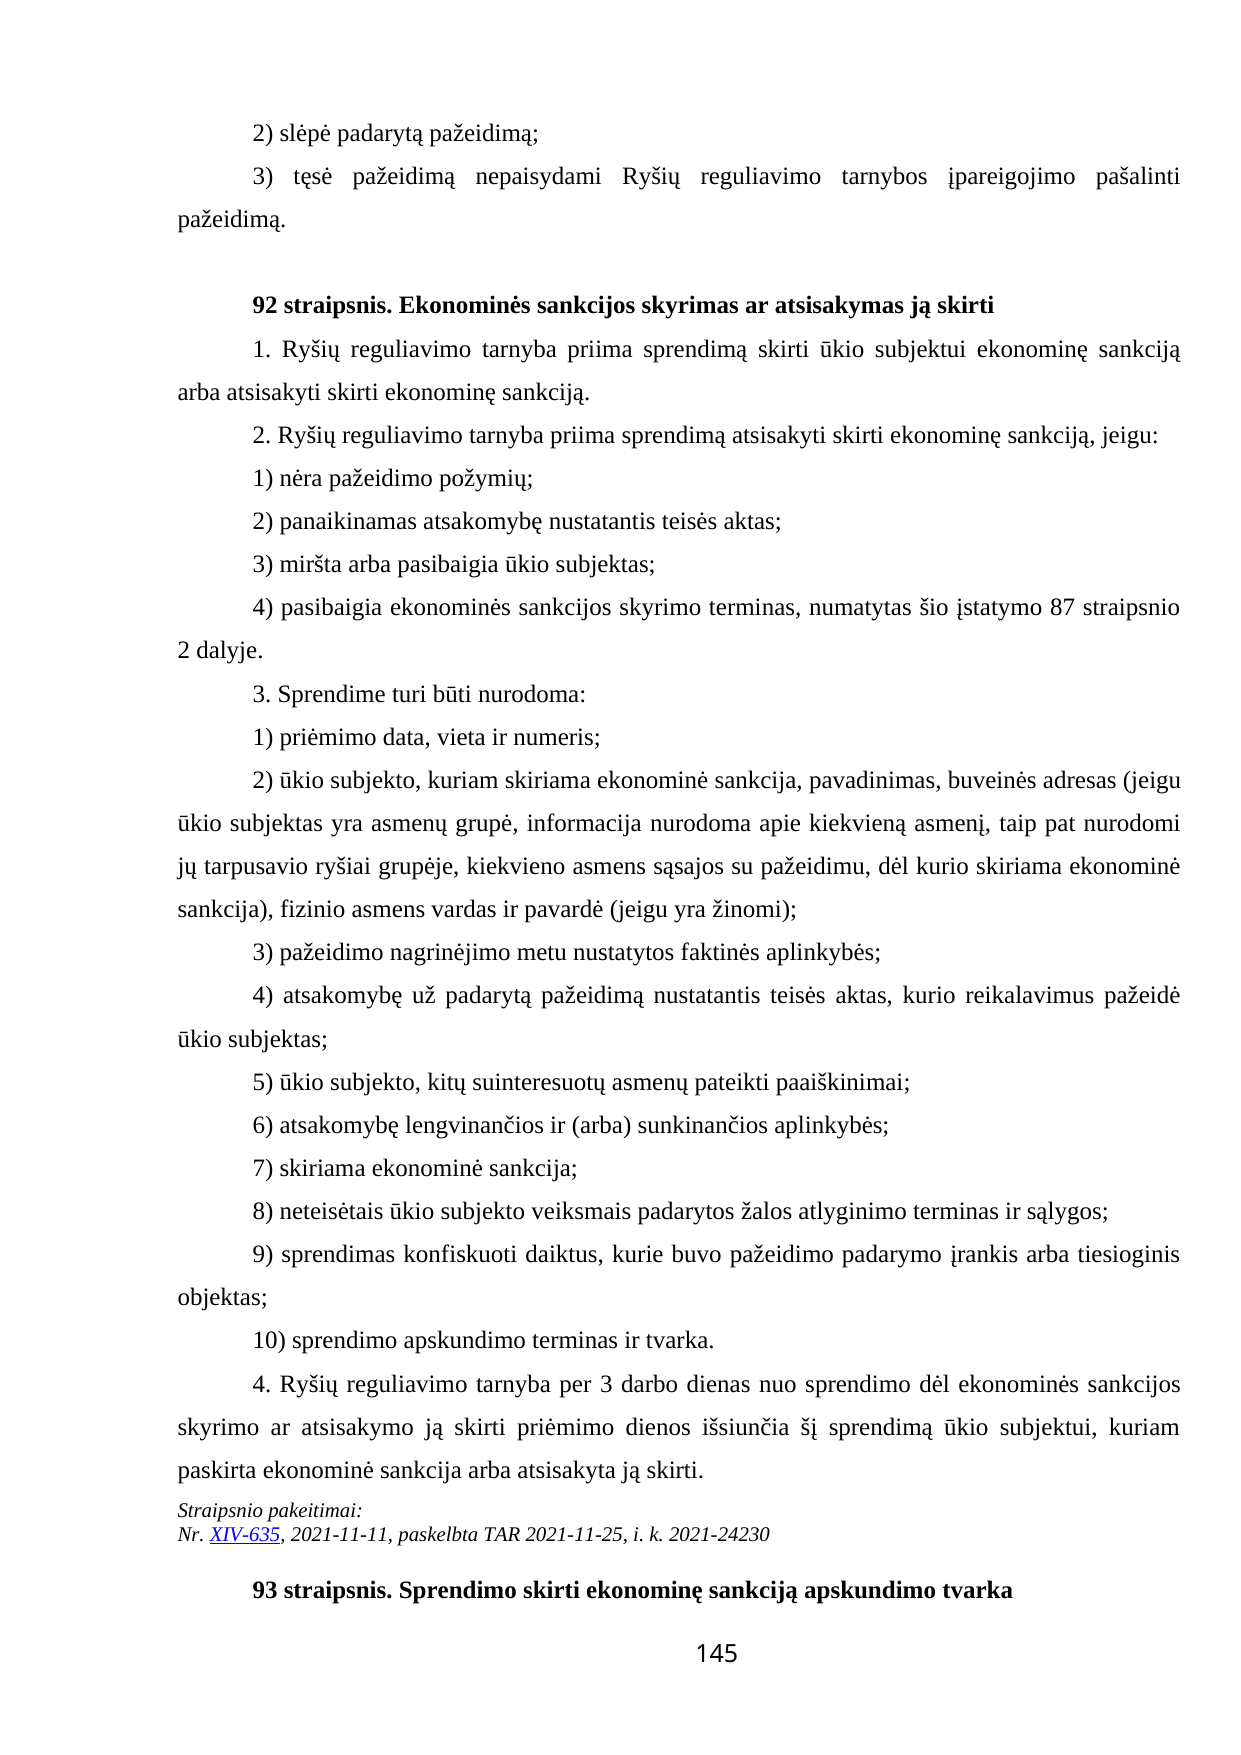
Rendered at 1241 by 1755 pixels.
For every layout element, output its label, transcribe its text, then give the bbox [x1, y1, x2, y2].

text 9) sprendimas konfiskuoti daiktus, kurie buvo pažeidimo padarymo įrankis arba tiesioginis objektas; [177, 1239, 1181, 1311]
text 2) slėpė padarytą pažeidimą; [177, 118, 1181, 147]
text 93 straipsnis. Sprendimo skirti ekonominę sankciją apskundimo tvarka [177, 1575, 1181, 1604]
text 5) ūkio subjekto, kitų suinteresuotų asmenų pateikti paaiškinimai; [177, 1067, 1181, 1096]
text 4) atsakomybę už padarytą pažeidimą nustatantis teisės aktas, kurio reikalavimus pažeidė ūkio subjektas; [177, 981, 1181, 1052]
text 6) atsakomybę lengvinančios ir (arba) sunkinančios aplinkybės; [177, 1110, 1181, 1139]
text 92 straipsnis. Ekonominės sankcijos skyrimas ar atsisakymas ją skirti [177, 291, 1181, 319]
text 3. Sprendime turi būti nurodoma: [177, 679, 1181, 707]
text 1. Ryšių reguliavimo tarnyba priima sprendimą skirti ūkio subjektui ekonominę sankciją arba atsisakyti skirti ekonominę sankciją. [177, 334, 1181, 406]
text 10) sprendimo apskundimo terminas ir tvarka. [177, 1326, 1181, 1354]
text 7) skiriama ekonominė sankcija; [177, 1153, 1181, 1182]
text 1) priėmimo data, vieta ir numeris; [177, 722, 1181, 751]
text Nr. XIV-635, 2021-11-11, paskelbta TAR 2021-11-25, i. k. 2021-24230 [177, 1522, 1181, 1546]
text Straipsnio pakeitimai: [177, 1498, 1181, 1522]
text 2. Ryšių reguliavimo tarnyba priima sprendimą atsisakyti skirti ekonominę sankciją, jeigu: [177, 420, 1181, 449]
text 3) miršta arba pasibaigia ūkio subjektas; [177, 549, 1181, 578]
text 4) pasibaigia ekonominės sankcijos skyrimo terminas, numatytas šio įstatymo 87 straipsnio 2 dalyje. [177, 592, 1181, 664]
text 8) neteisėtais ūkio subjekto veiksmais padarytos žalos atlyginimo terminas ir sąlygos; [177, 1196, 1181, 1225]
text 2) panaikinamas atsakomybę nustatantis teisės aktas; [177, 506, 1181, 535]
text 3) pažeidimo nagrinėjimo metu nustatytos faktinės aplinkybės; [177, 937, 1181, 966]
text 1) nėra pažeidimo požymių; [177, 463, 1181, 492]
text 2) ūkio subjekto, kuriam skiriama ekonominė sankcija, pavadinimas, buveinės adresas (jeigu ūkio subjektas yra asmenų grupė, informacija nurodoma apie kiekvieną asmenį, taip pat nurodomi jų tarpusavio ryšiai grupėje, kiekvieno asmens sąsajos su pažeidimu, dėl kurio skiriama ekonominė sankcija), fizinio asmens vardas ir pavardė (jeigu yra žinomi); [177, 765, 1181, 923]
text 4. Ryšių reguliavimo tarnyba per 3 darbo dienas nuo sprendimo dėl ekonominės sankcijos skyrimo ar atsisakymo ją skirti priėmimo dienos išsiunčia šį sprendimą ūkio subjektui, kuriam paskirta ekonominė sankcija arba atsisakyta ją skirti. [177, 1369, 1181, 1484]
text 3) tęsė pažeidimą nepaisydami Ryšių reguliavimo tarnybos įpareigojimo pašalinti pažeidimą. [177, 161, 1181, 233]
